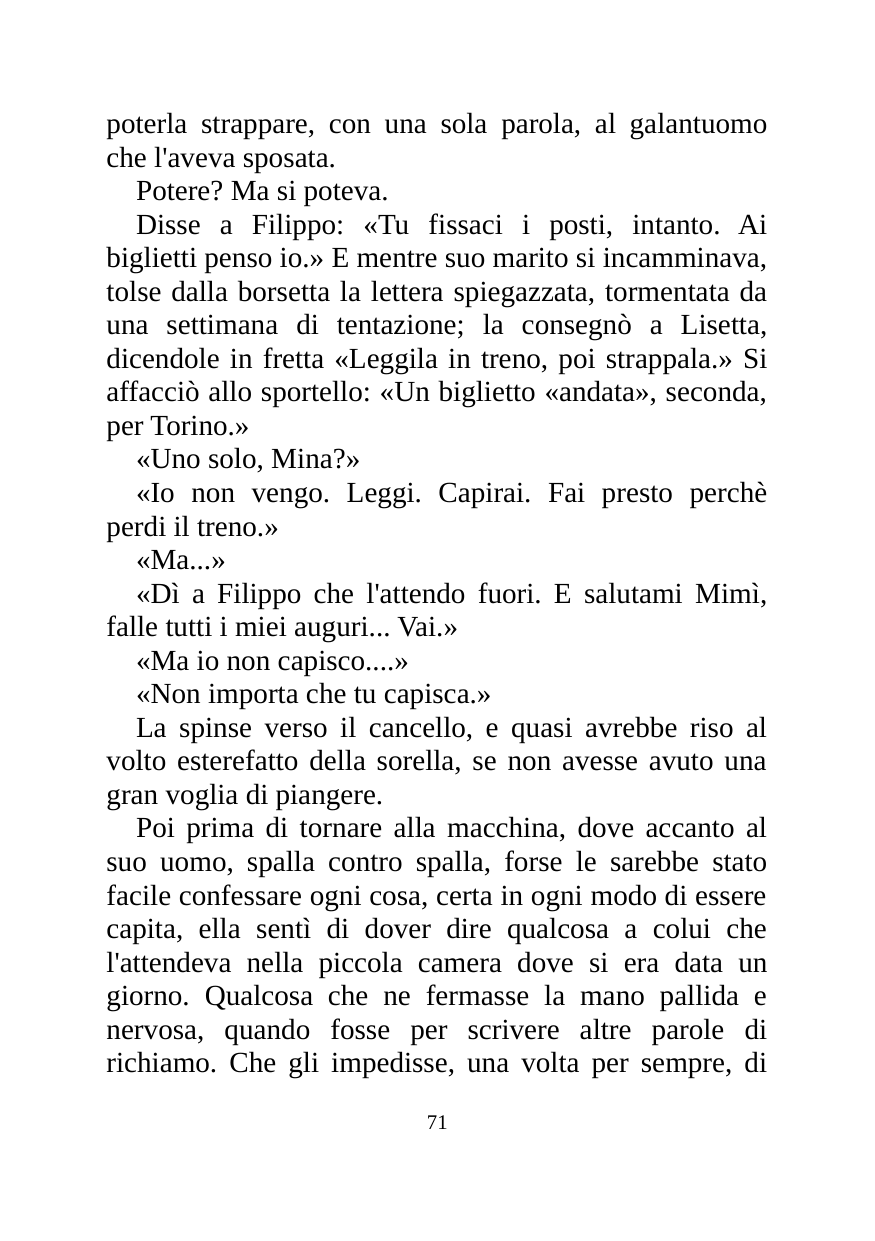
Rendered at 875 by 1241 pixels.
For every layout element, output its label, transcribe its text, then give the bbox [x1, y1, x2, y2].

text Disse a Filippo: «Tu fissaci i posti, intanto. Ai biglietti penso io.» E mentre suo marito si incamminava, tolse dalla borsetta la lettera spiegazzata, tormentata da una settimana di tentazione; la consegnò a Lisetta, dicendole in fretta «Leggila in treno, poi strappala.» Si affacciò allo sportello: «Un biglietto «andata», seconda, per Torino.» [106, 207, 768, 442]
text poterla strappare, con una sola parola, al galantuomo che l'aveva sposata. [106, 106, 768, 173]
text Potere? Ma si poteva. [106, 173, 768, 207]
text «Io non vengo. Leggi. Capirai. Fai presto perchè perdi il treno.» [106, 475, 768, 542]
text «Uno solo, Mina?» [106, 442, 768, 475]
text La spinse verso il cancello, e quasi avrebbe riso al volto esterefatto della sorella, se non avesse avuto una gran voglia di piangere. [106, 710, 768, 811]
text «Dì a Filippo che l'attendo fuori. E salutami Mimì, falle tutti i miei auguri... Vai.» [106, 576, 768, 643]
text «Ma...» [106, 542, 768, 576]
text Poi prima di tornare alla macchina, dove accanto al suo uomo, spalla contro spalla, forse le sarebbe stato facile confessare ogni cosa, certa in ogni modo di essere capita, ella sentì di dover dire qualcosa a colui che l'attendeva nella piccola camera dove si era data un giorno. Qualcosa che ne fermasse la mano pallida e nervosa, quando fosse per scrivere altre parole di richiamo. Che gli impedisse, una volta per sempre, di [106, 811, 768, 1079]
text «Ma io non capisco....» [106, 643, 768, 676]
text «Non importa che tu capisca.» [106, 676, 768, 710]
